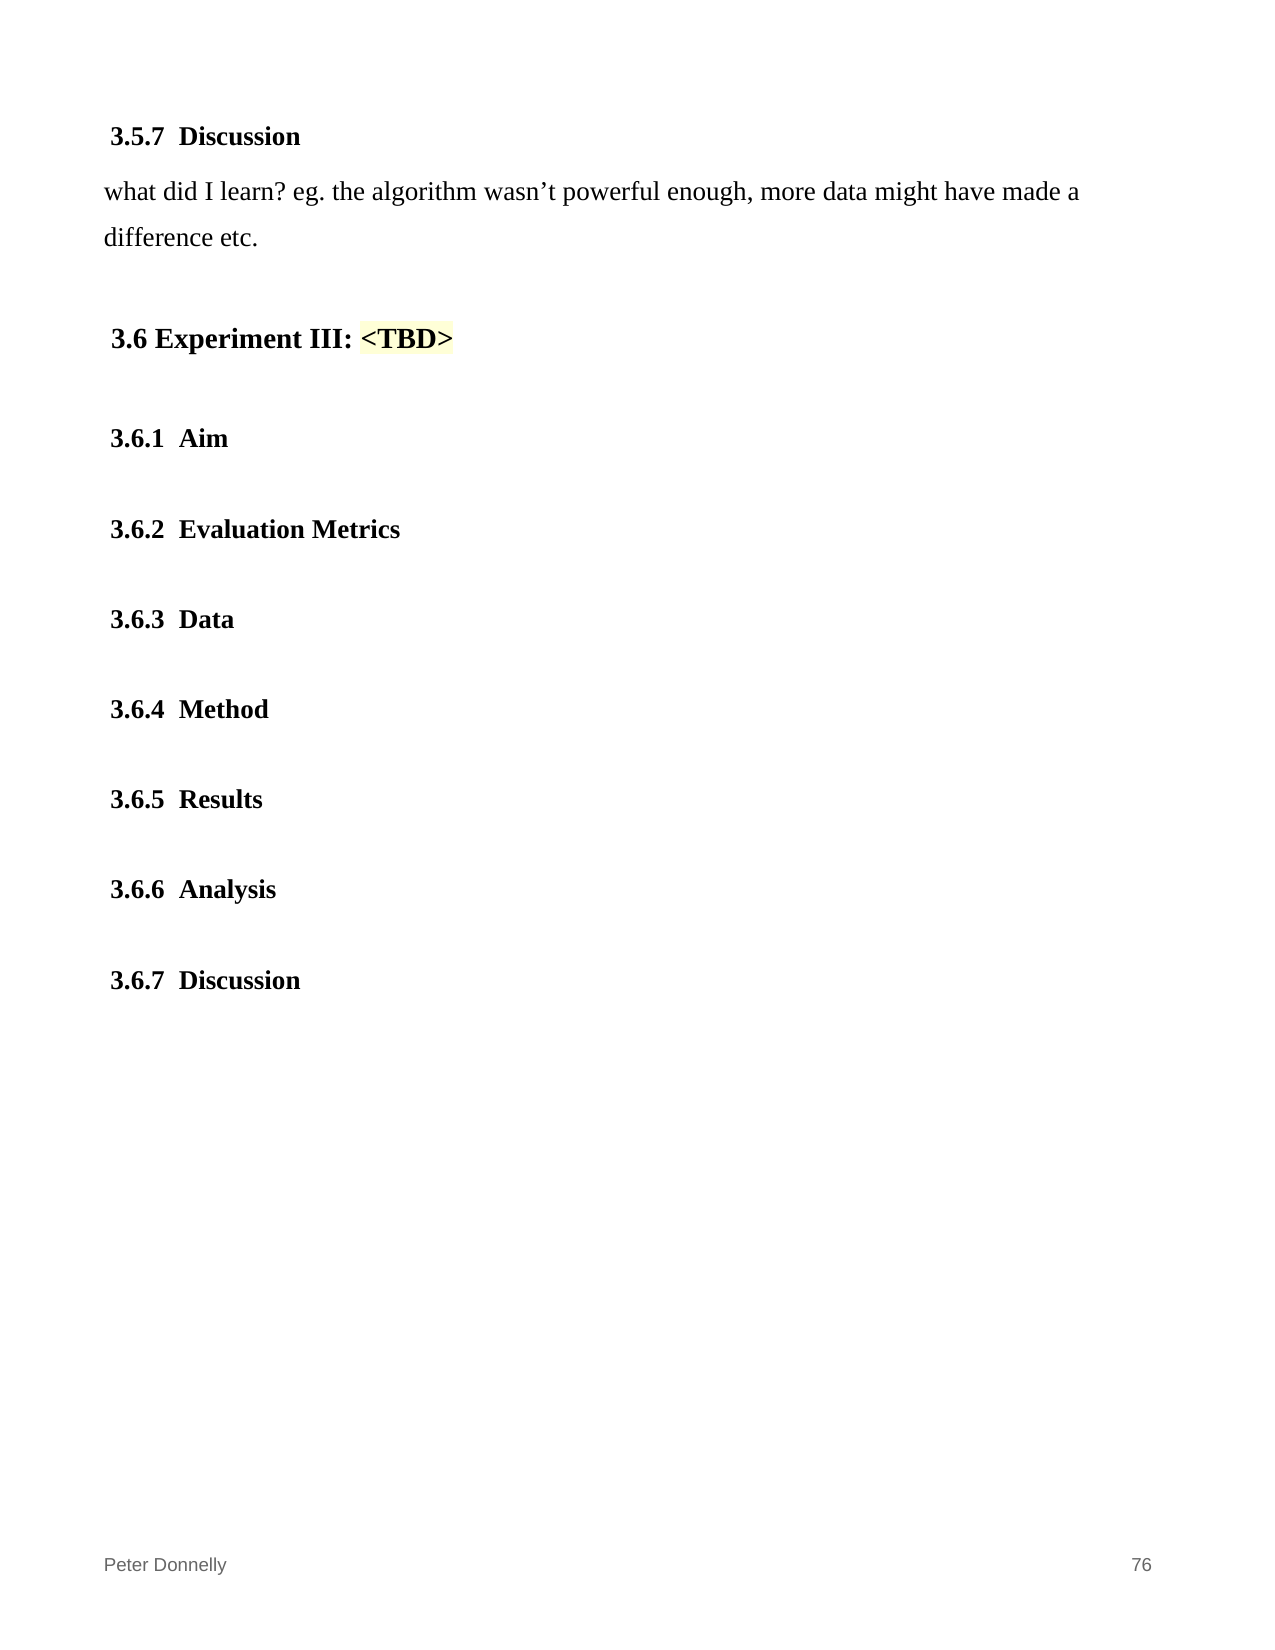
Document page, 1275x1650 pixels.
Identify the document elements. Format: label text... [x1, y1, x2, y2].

subtitle Results [103, 783, 1181, 814]
subtitle Evaluation Metrics [103, 513, 1181, 544]
subtitle Discussion [103, 964, 1181, 995]
text what did I learn? eg. the algorithm wasn’t powerful enough, more data might have made a difference etc. [103, 174, 1181, 252]
subtitle Analysis [103, 873, 1181, 905]
subtitle Experiment III: <TBD> [103, 321, 1181, 354]
subtitle Data [103, 603, 1181, 634]
subtitle Aim [103, 422, 1181, 454]
subtitle Method [103, 693, 1181, 724]
subtitle Discussion [103, 120, 1181, 151]
